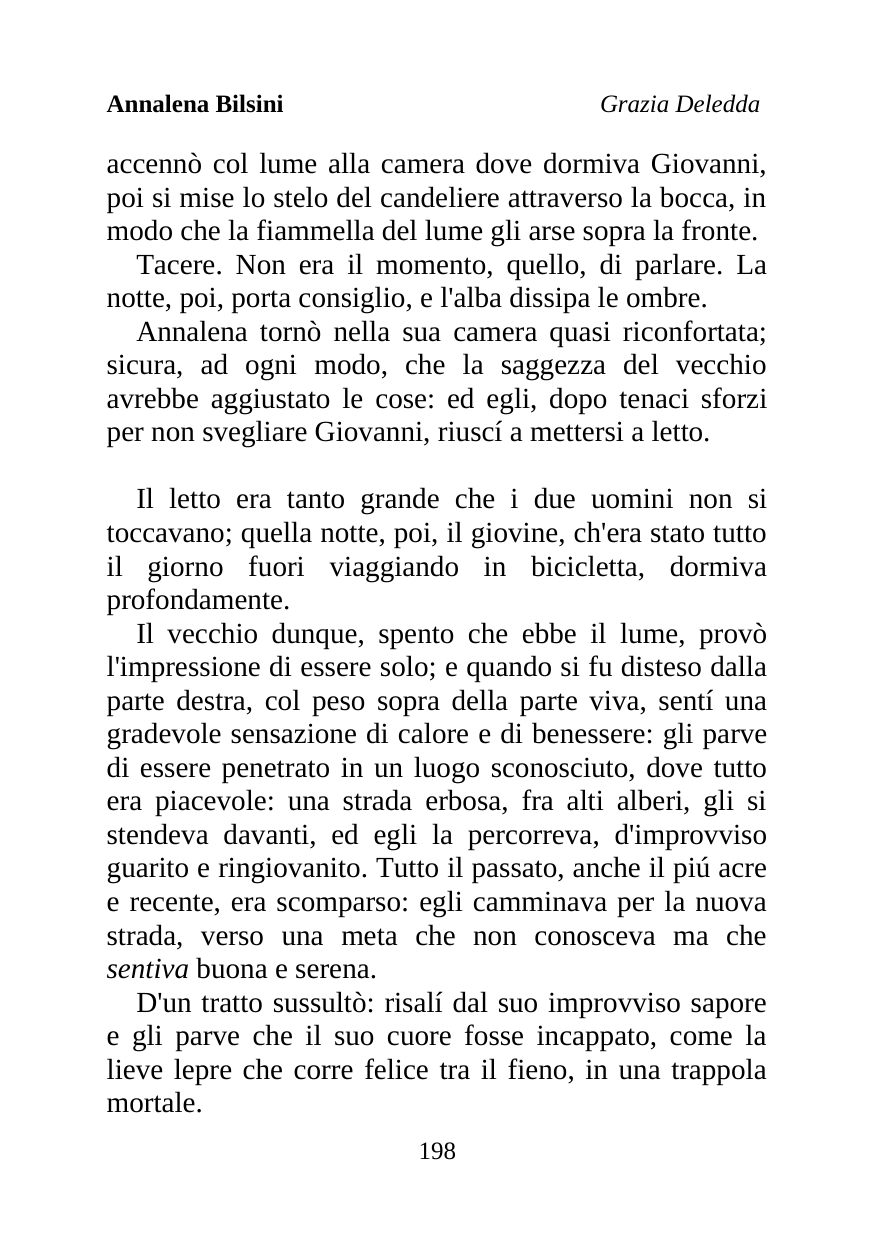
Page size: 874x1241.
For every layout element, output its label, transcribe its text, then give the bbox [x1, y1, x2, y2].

text Il vecchio dunque, spento che ebbe il lume, provò l'impressione di essere solo; e quando si fu disteso dalla parte destra, col peso sopra della parte viva, sentí una gradevole sensazione di calore e di benessere: gli parve di essere penetrato in un luogo sconosciuto, dove tutto era piacevole: una strada erbosa, fra alti alberi, gli si stendeva davanti, ed egli la percorreva, d'improvviso guarito e ringiovanito. Tutto il passato, anche il piú acre e recente, era scomparso: egli camminava per la nuova strada, verso una meta che non conosceva ma che sentiva buona e serena. [106, 616, 768, 985]
text Annalena tornò nella sua camera quasi riconfortata; sicura, ad ogni modo, che la saggezza del vecchio avrebbe aggiustato le cose: ed egli, dopo tenaci sforzi per non svegliare Giovanni, riuscí a mettersi a letto. [106, 314, 768, 448]
text Tacere. Non era il momento, quello, di parlare. La notte, poi, porta consiglio, e l'alba dissipa le ombre. [106, 247, 768, 314]
text accennò col lume alla camera dove dormiva Giovanni, poi si mise lo stelo del candeliere attraverso la bocca, in modo che la fiammella del lume gli arse sopra la fronte. [106, 146, 768, 247]
text D'un tratto sussultò: risalí dal suo improvviso sapore e gli parve che il suo cuore fosse incappato, come la lieve lepre che corre felice tra il fieno, in una trappola mortale. [106, 985, 768, 1119]
text Il letto era tanto grande che i due uomini non si toccavano; quella notte, poi, il giovine, ch'era stato tutto il giorno fuori viaggiando in bicicletta, dormiva profondamente. [106, 482, 768, 616]
